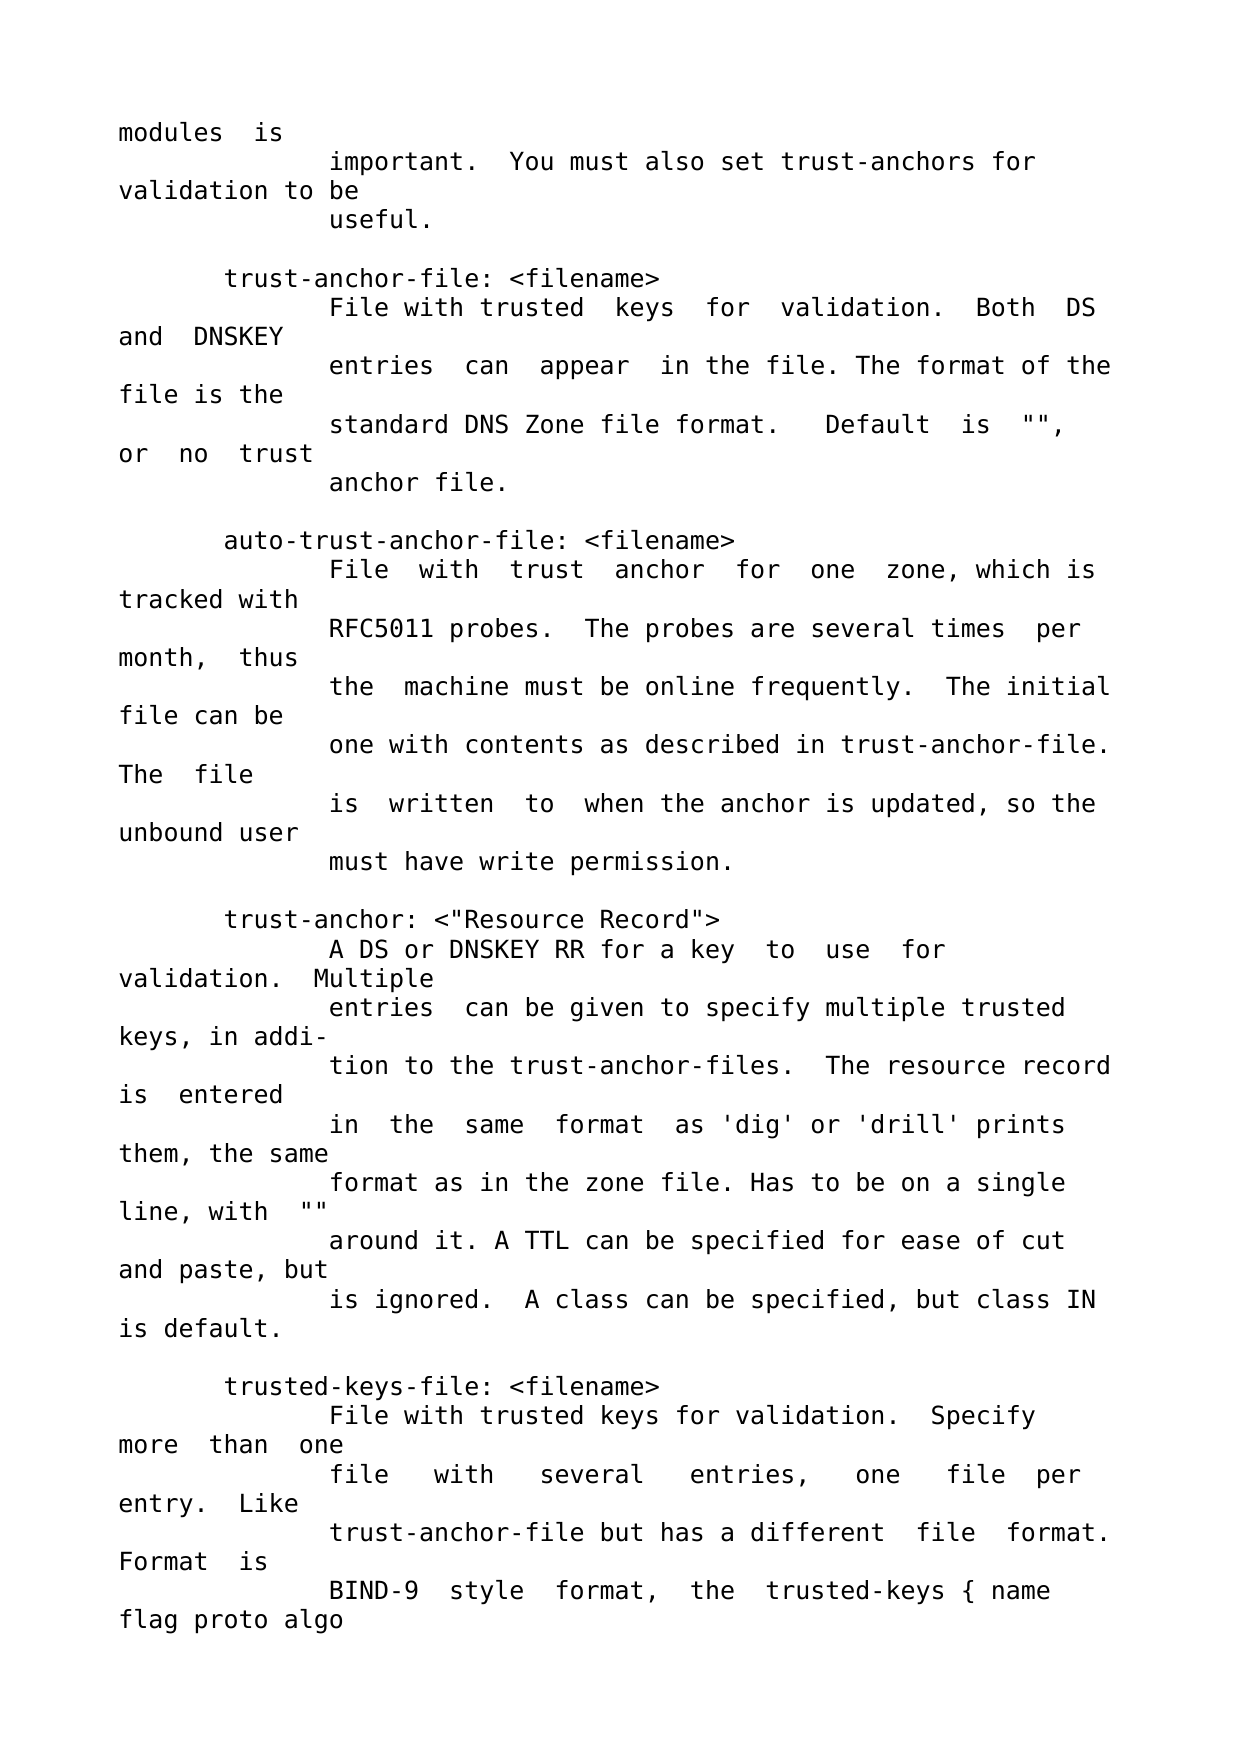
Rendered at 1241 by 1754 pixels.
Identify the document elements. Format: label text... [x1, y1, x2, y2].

text modules is important. You must also set trust-anchors for validation to be useful. trust-anchor-file: <filename> File with trusted keys for validation. Both DS and DNSKEY entries can appear in the file. The format of the file is the standard DNS Zone file format. Default is "", or no trust anchor file. auto-trust-anchor-file: <filename> File with trust anchor for one zone, which is tracked with RFC5011 probes. The probes are several times per month, thus the machine must be online frequently. The initial file can be one with contents as described in trust-anchor-file. The file is written to when the anchor is updated, so the unbound user must have write permission. trust-anchor: <"Resource Record"> A DS or DNSKEY RR for a key to use for validation. Multiple entries can be given to specify multiple trusted keys, in addi- tion to the trust-anchor-files. The resource record is entered in the same format as 'dig' or 'drill' prints them, the same format as in the zone file. Has to be on a single line, with "" around it. A TTL can be specified for ease of cut and paste, but is ignored. A class can be specified, but class IN is default. trusted-keys-file: <filename> File with trusted keys for validation. Specify more than one file with several entries, one file per entry. Like trust-anchor-file but has a different file format. Format is BIND-9 style format, the trusted-keys { name flag proto algo [118, 118, 1122, 1635]
